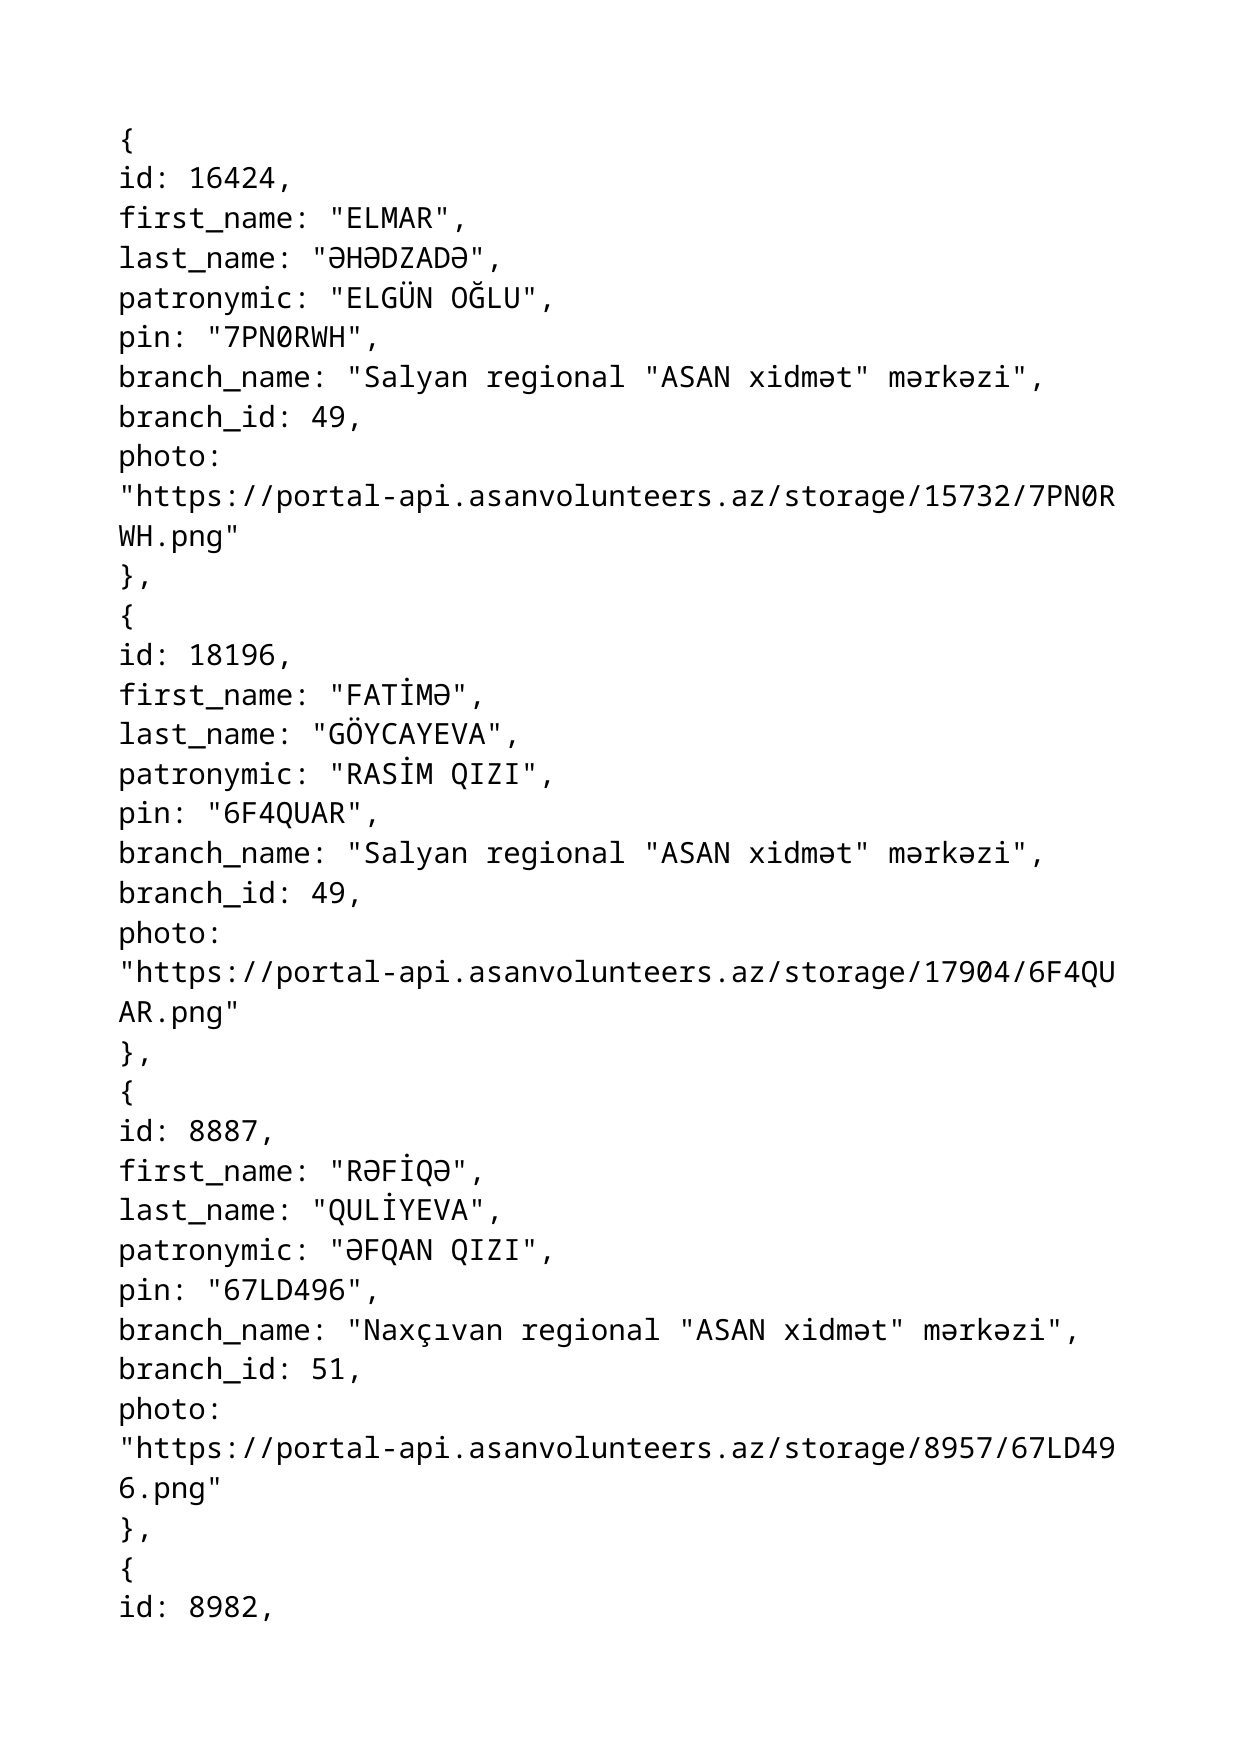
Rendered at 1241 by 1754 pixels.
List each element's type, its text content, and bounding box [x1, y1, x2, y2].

text patronymic: "ELGÜN OĞLU", [118, 277, 1122, 317]
text id: 8982, [118, 1587, 1122, 1626]
text branch_name: "Salyan regional "ASAN xidmət" mərkəzi", [118, 356, 1122, 396]
text last_name: "GÖYCAYEVA", [118, 713, 1122, 753]
text { [118, 1071, 1122, 1110]
text patronymic: "RASİM QIZI", [118, 753, 1122, 793]
text pin: "7PN0RWH", [118, 317, 1122, 356]
text branch_id: 51, [118, 1348, 1122, 1388]
text first_name: "FATİMƏ", [118, 674, 1122, 713]
text branch_name: "Naxçıvan regional "ASAN xidmət" mərkəzi", [118, 1309, 1122, 1348]
text { [118, 118, 1122, 158]
text id: 18196, [118, 634, 1122, 674]
text branch_name: "Salyan regional "ASAN xidmət" mərkəzi", [118, 832, 1122, 872]
text }, [118, 1507, 1122, 1547]
text pin: "6F4QUAR", [118, 793, 1122, 832]
text first_name: "RƏFİQƏ", [118, 1150, 1122, 1190]
text patronymic: "ƏFQAN QIZI", [118, 1229, 1122, 1269]
text photo: "https://portal-api.asanvolunteers.az/storage/17904/6F4QUAR.png" [118, 912, 1122, 1031]
text id: 8887, [118, 1110, 1122, 1150]
text { [118, 594, 1122, 634]
text branch_id: 49, [118, 872, 1122, 912]
text branch_id: 49, [118, 396, 1122, 436]
text photo: "https://portal-api.asanvolunteers.az/storage/15732/7PN0RWH.png" [118, 436, 1122, 555]
text first_name: "ELMAR", [118, 197, 1122, 237]
text { [118, 1547, 1122, 1587]
text }, [118, 555, 1122, 594]
text last_name: "QULİYEVA", [118, 1190, 1122, 1229]
text pin: "67LD496", [118, 1269, 1122, 1309]
text }, [118, 1031, 1122, 1071]
text id: 16424, [118, 158, 1122, 197]
text photo: "https://portal-api.asanvolunteers.az/storage/8957/67LD496.png" [118, 1388, 1122, 1507]
text last_name: "ƏHƏDZADƏ", [118, 237, 1122, 277]
